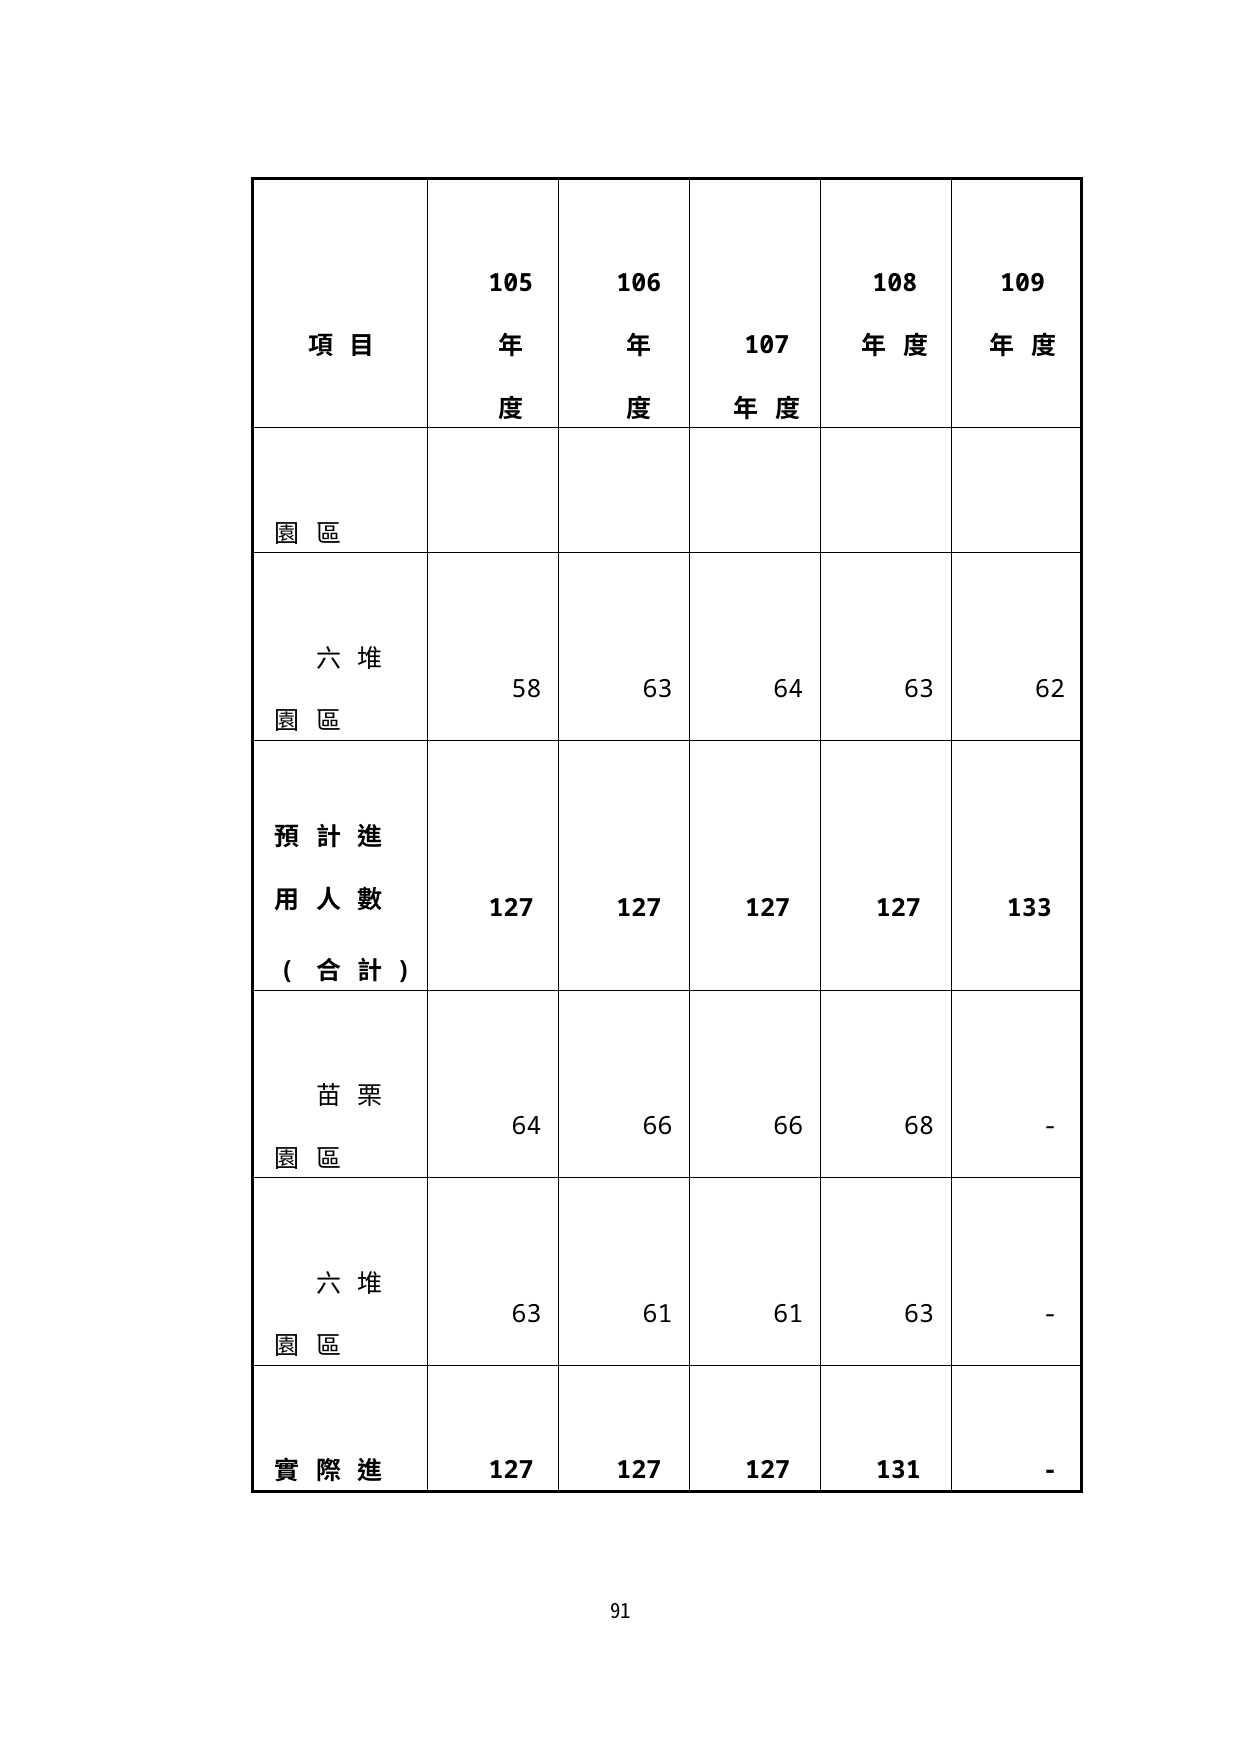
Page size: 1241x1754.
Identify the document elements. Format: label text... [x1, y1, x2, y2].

table_cell 127 [428, 741, 558, 990]
table_cell - [952, 1366, 1080, 1490]
table_cell 58 [428, 553, 558, 740]
table_cell 64 [690, 553, 820, 740]
table_cell 61 [559, 1178, 689, 1365]
table_cell 133 [952, 741, 1080, 990]
table_cell - [952, 1178, 1080, 1365]
table_cell 園區 [254, 428, 427, 552]
table_cell - [952, 991, 1080, 1177]
table_cell [559, 428, 689, 552]
table_cell [690, 428, 820, 552]
table_cell 63 [559, 553, 689, 740]
table_cell 127 [821, 741, 951, 990]
table_cell [428, 428, 558, 552]
table_cell 127 [559, 741, 689, 990]
table_cell [821, 428, 951, 552]
table_cell 63 [821, 1178, 951, 1365]
table_cell 68 [821, 991, 951, 1177]
table_cell 62 [952, 553, 1080, 740]
table_cell 127 [428, 1366, 558, 1490]
table_header 109年度 [952, 180, 1080, 427]
table_header 105年度 [428, 180, 558, 427]
table_cell 六堆園區 [254, 1178, 427, 1365]
table_header 108年度 [821, 180, 951, 427]
table_cell 64 [428, 991, 558, 1177]
table_cell 六堆園區 [254, 553, 427, 740]
table_cell 66 [690, 991, 820, 1177]
table_cell 131 [821, 1366, 951, 1490]
table_cell 預計進用人數 (合計) [254, 741, 427, 990]
table_cell [952, 428, 1080, 552]
table_cell 127 [559, 1366, 689, 1490]
table_header 107年度 [690, 180, 820, 427]
table_cell 127 [690, 1366, 820, 1490]
table_cell 63 [821, 553, 951, 740]
table_header 項目 [254, 180, 427, 427]
table_cell 實際進 [254, 1366, 427, 1490]
table_cell 127 [690, 741, 820, 990]
table_cell 苗栗園區 [254, 991, 427, 1177]
table_cell 66 [559, 991, 689, 1177]
table_cell 61 [690, 1178, 820, 1365]
table_header 106年度 [559, 180, 689, 427]
table_cell 63 [428, 1178, 558, 1365]
